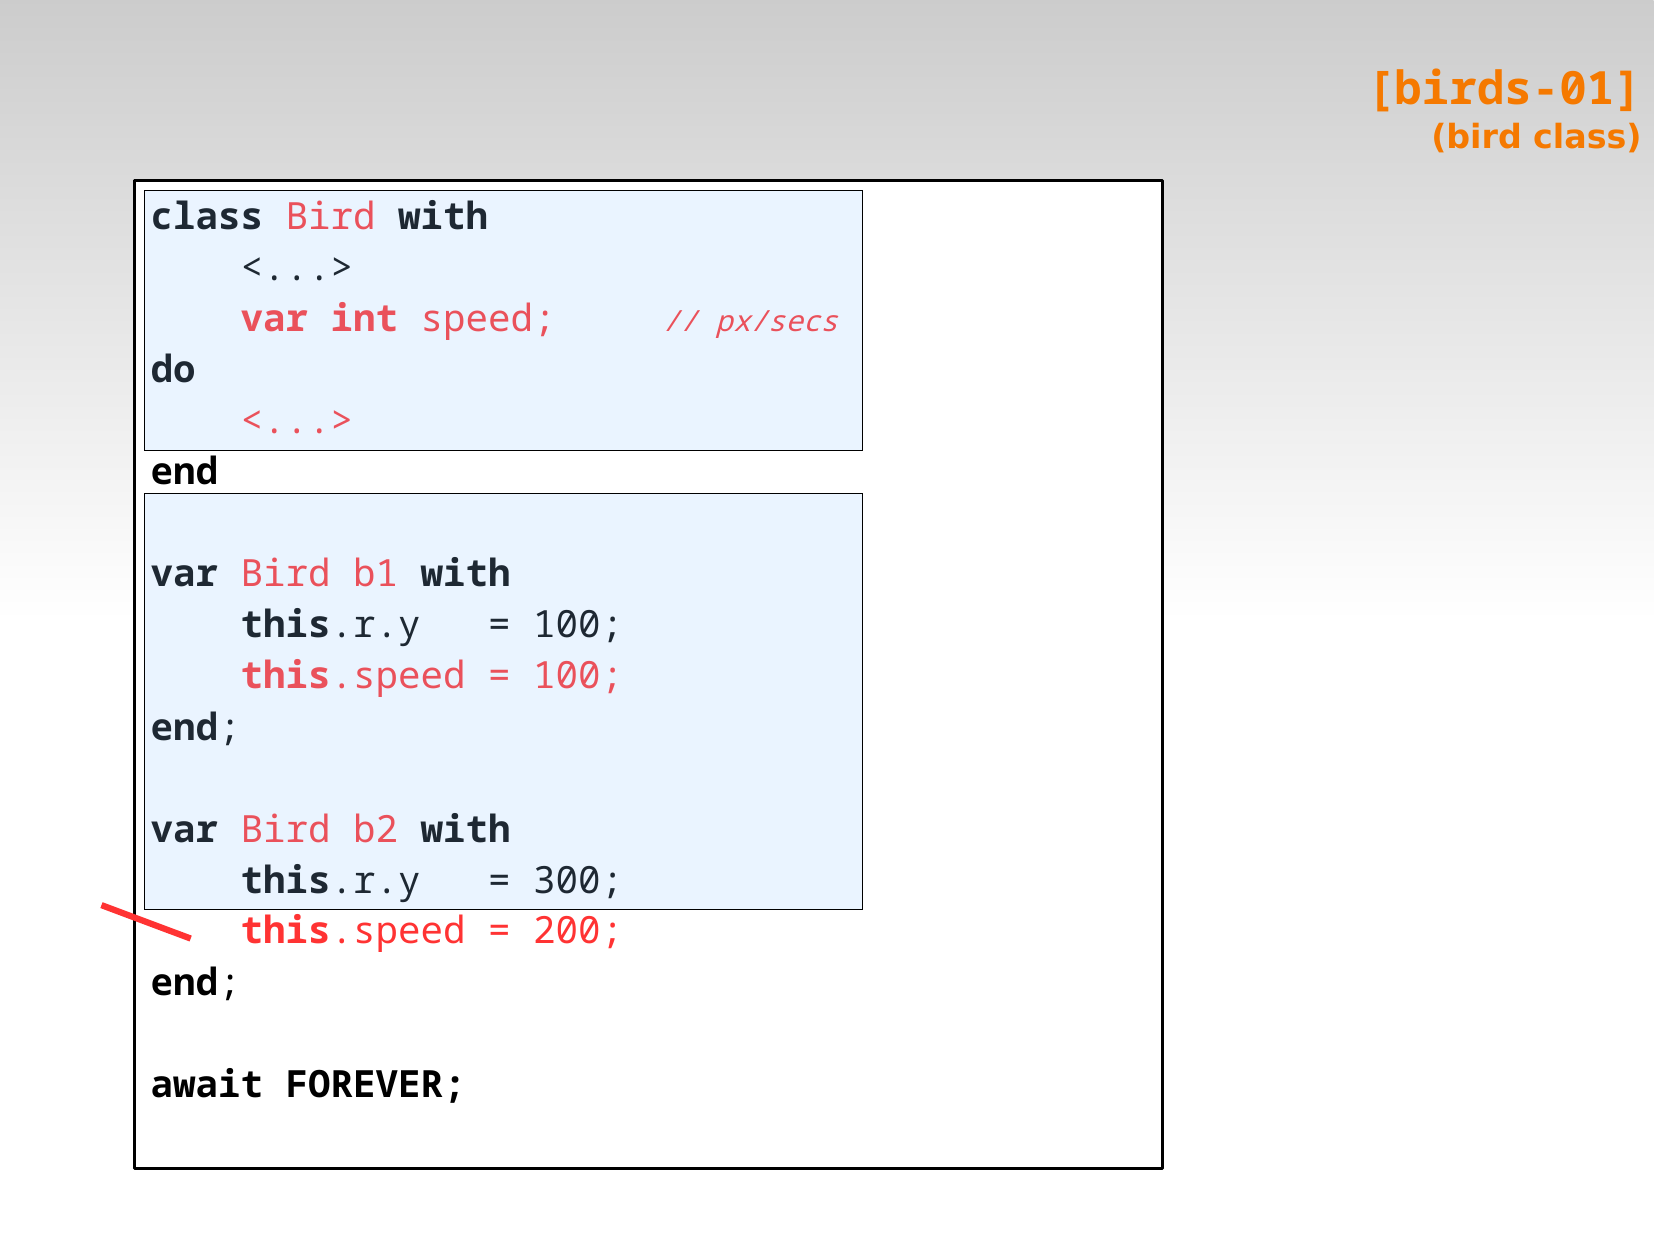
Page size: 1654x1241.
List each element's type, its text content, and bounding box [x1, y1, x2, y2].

text_box class Bird with <...> var int speed; // px/secs do <...> end var Bird b1 with this.r.y = 100; this.speed = 100; end; var Bird b2 with this.r.y = 300; this.speed = 200; end; await FOREVER; [134, 180, 1163, 1045]
title [birds-01] (bird class) [153, 2, 1642, 210]
text_box [144, 190, 863, 451]
text_box [144, 493, 863, 910]
